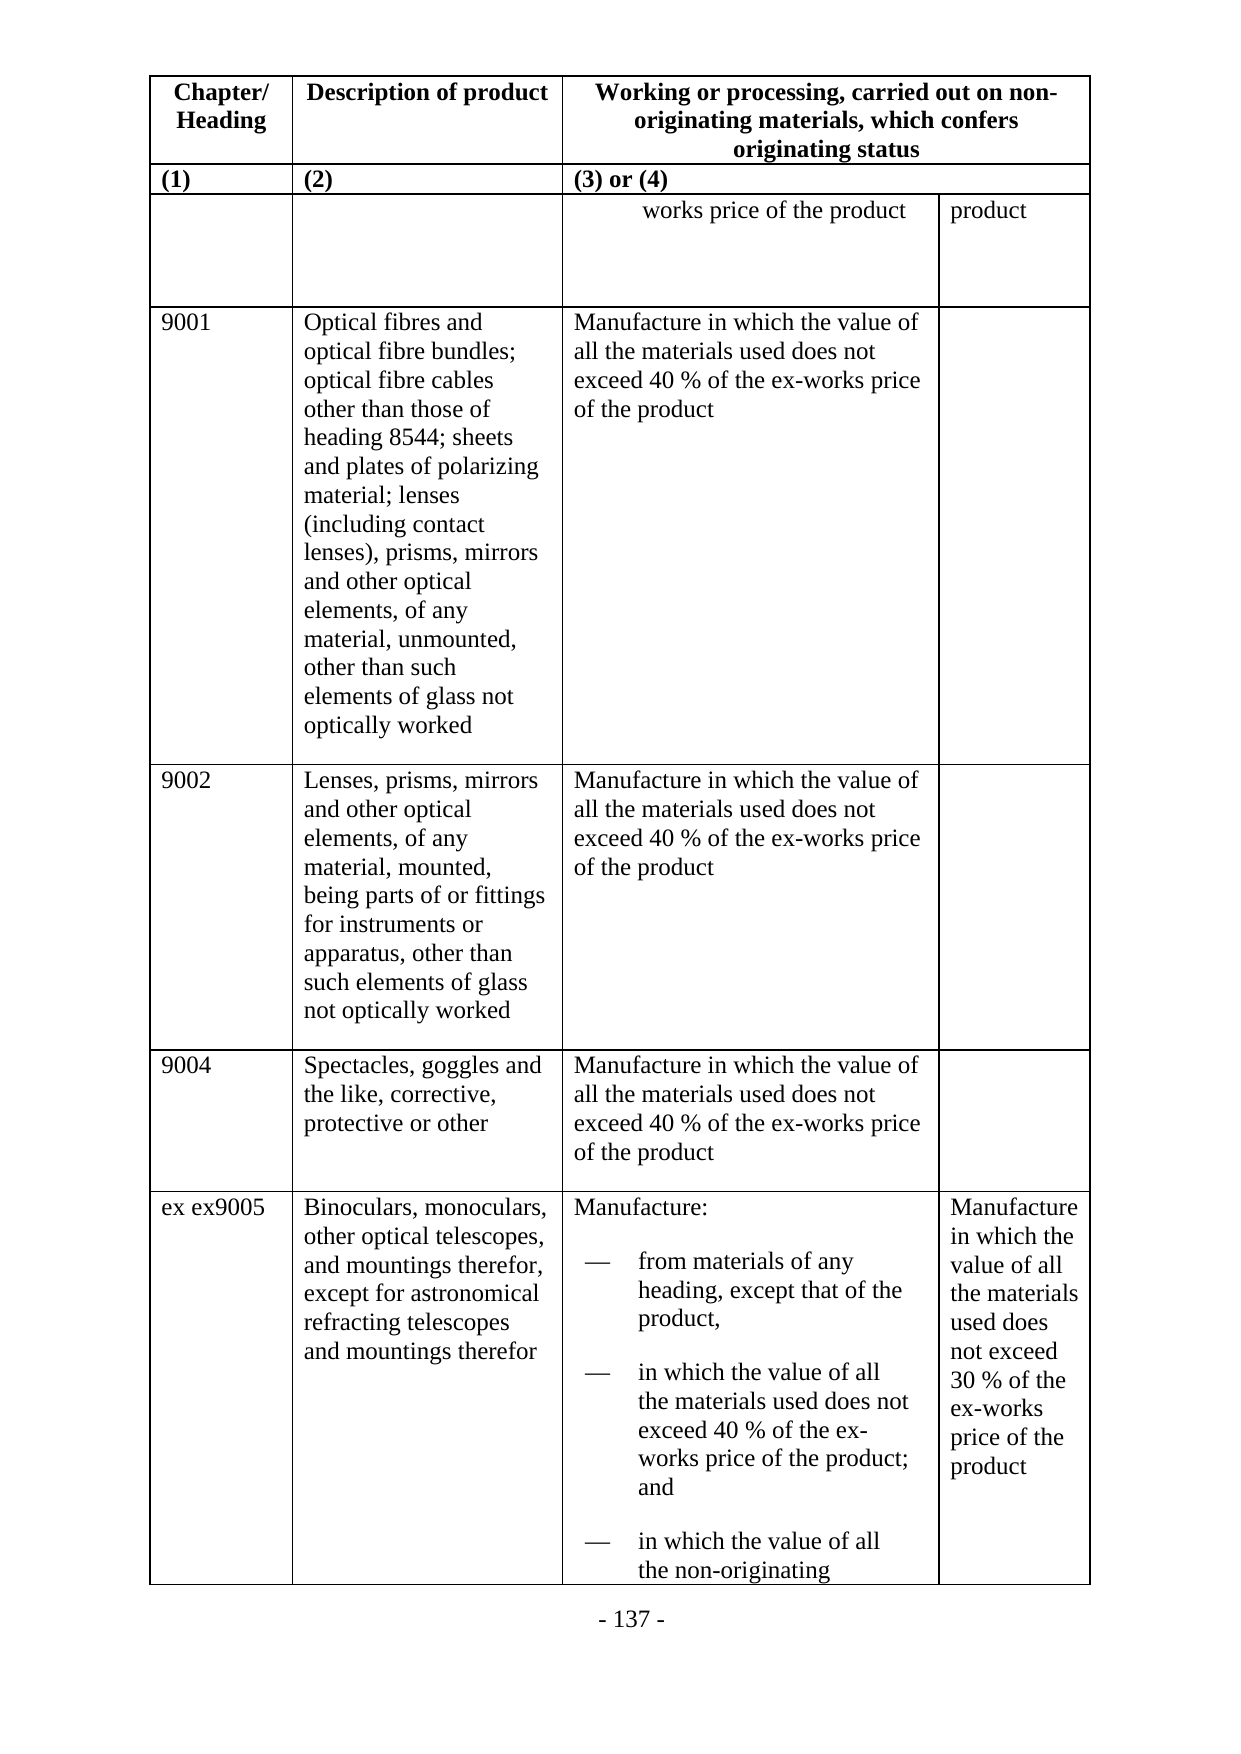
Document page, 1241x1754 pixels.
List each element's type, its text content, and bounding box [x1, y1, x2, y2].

table_cell Manufacture in which the value of all the materials used does not exceed 30 % of the ex-works price of the product [940, 1192, 1089, 1583]
table_cell Manufacture in which the value of all the materials used does not exceed 40 % of the ex-works price of the product [563, 308, 938, 764]
table_cell product [940, 195, 1089, 306]
table_cell in which the value of all the materials used does not exceed 40 % of the ex-works price of the product; and [627, 1357, 928, 1526]
table_header — [574, 1246, 627, 1357]
table_cell Optical fibres and optical fibre bundles; optical fibre cables other than those of heading 8544; sheets and plates of polarizing material; lenses (including contact lenses), prisms, mirrors and other optical elements, of any material, unmounted, other than such elements of glass not optically worked [293, 308, 562, 764]
table_cell [151, 195, 292, 306]
table_header from materials of any heading, except that of the product, [627, 1246, 928, 1357]
table_cell Spectacles, goggles and the like, corrective, protective or other [293, 1051, 562, 1191]
table_cell — [574, 1357, 627, 1526]
table_cell Manufacture in which the value of all the materials used does not exceed 40 % of the ex-works price of the product [563, 765, 938, 1049]
table_cell — [574, 1526, 627, 1583]
table_cell Manufacture in which the value of all the materials used does not exceed 40 % of the ex-works price of the product [563, 1051, 938, 1191]
table_cell (1) [151, 165, 292, 193]
table_cell 9001 [151, 308, 292, 764]
table_cell [940, 308, 1089, 764]
table_cell Binoculars, monoculars, other optical telescopes, and mountings therefor, except for astronomical refracting telescopes and mountings therefor [293, 1192, 562, 1583]
table_cell Lenses, prisms, mirrors and other optical elements, of any material, mounted, being parts of or fittings for instruments or apparatus, other than such elements of glass not optically worked [293, 765, 562, 1049]
table_cell Manufacture: [563, 1192, 938, 1583]
table_cell [574, 195, 631, 248]
table_cell [293, 195, 562, 306]
table_cell in which the value of all the non-originating [627, 1526, 928, 1583]
table_cell (2) [293, 165, 562, 193]
table_header Working or processing, carried out on non-originating materials, which confers originating status [563, 77, 1089, 163]
table_cell works price of the product [631, 195, 928, 248]
table_cell [940, 1051, 1089, 1191]
table_header Chapter/Heading [151, 77, 292, 163]
table_cell ex ex9005 [151, 1192, 292, 1583]
table_cell 9002 [151, 765, 292, 1049]
table_cell 9004 [151, 1051, 292, 1191]
table_header Description of product [293, 77, 562, 163]
table_cell [940, 765, 1089, 1049]
table_cell [563, 195, 938, 306]
table_cell (3) or (4) [563, 165, 1089, 193]
